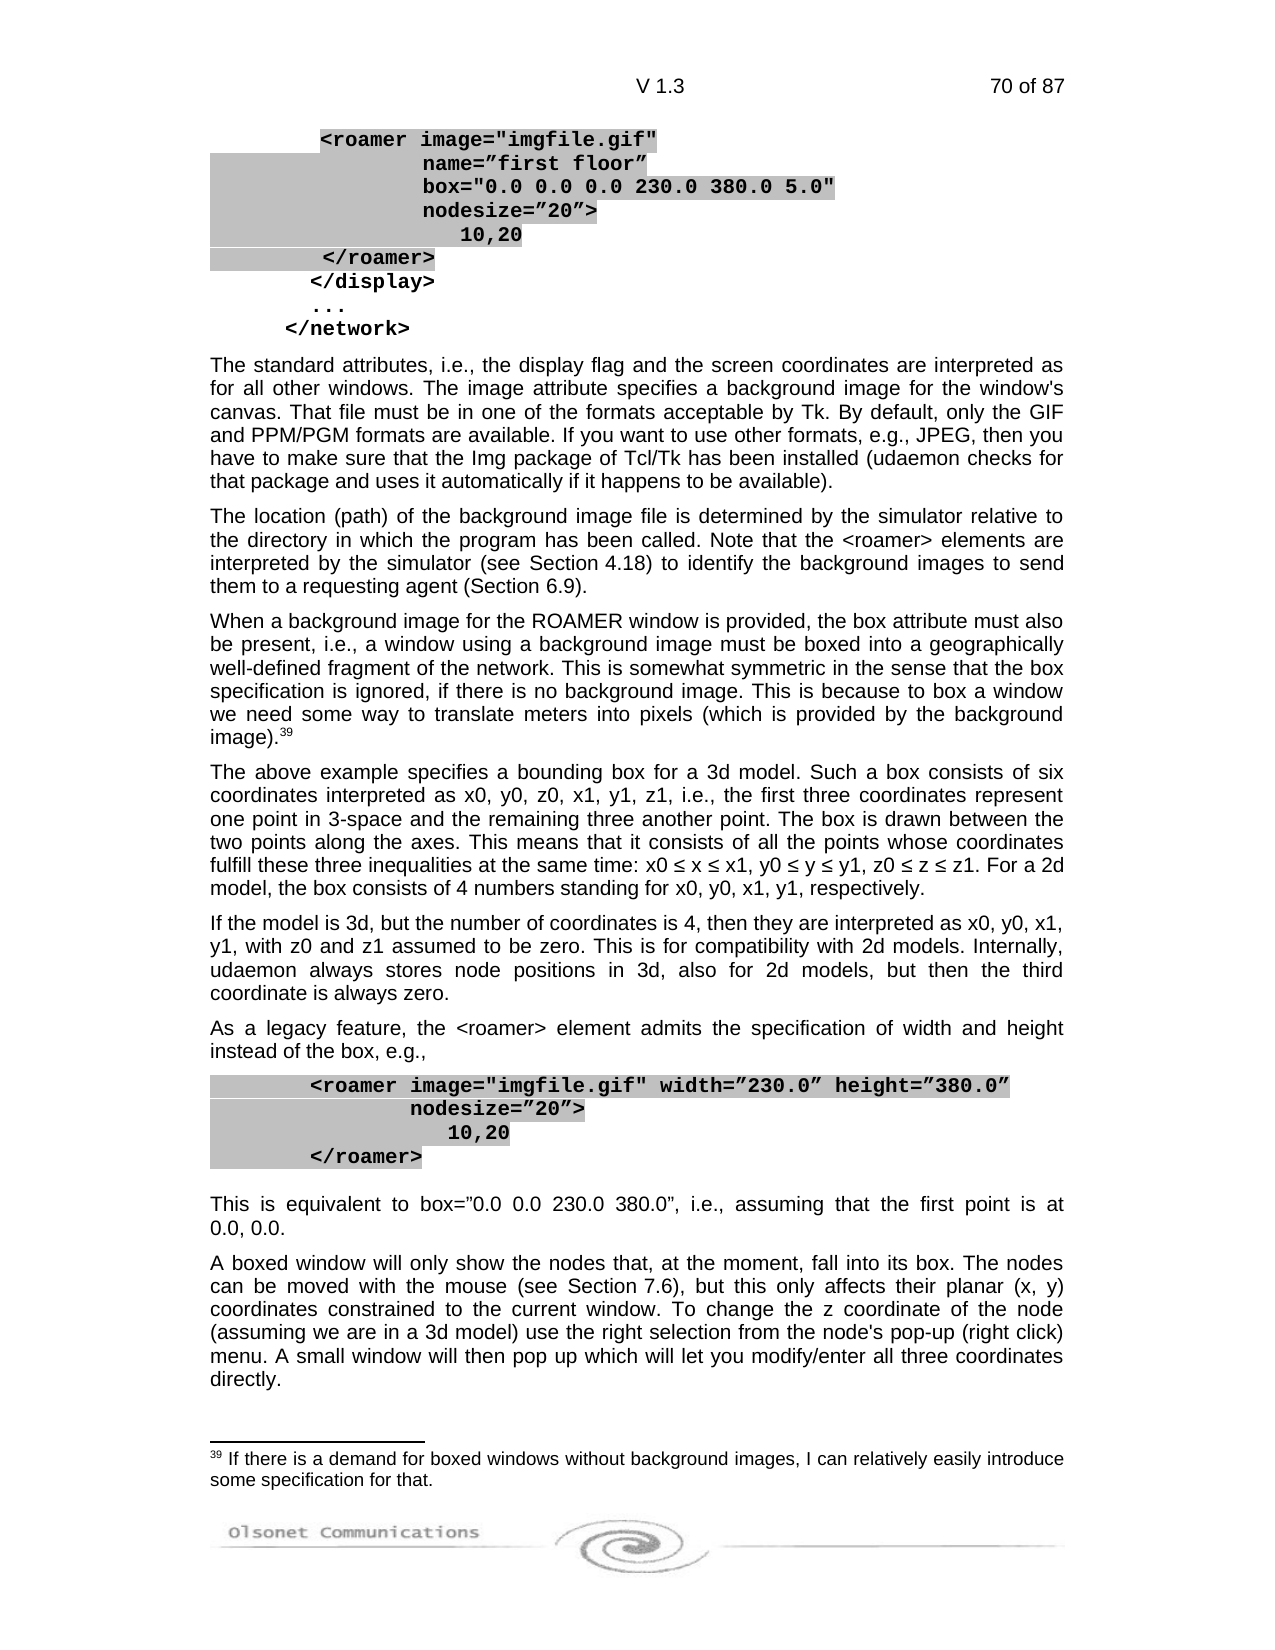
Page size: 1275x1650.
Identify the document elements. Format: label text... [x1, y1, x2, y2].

text ... [210, 295, 1065, 318]
text A boxed window will only show the nodes that, at the moment, fall into its box. The nodes can be moved with the mouse (see Section 7.6), but this only affects their planar (x, y) coordinates constrained to the current window. To change the z coordinate of the node (assuming we are in a 3d model) use the right selection from the node's pop-up (right click) menu. A small window will then pop up which will let you modify/enter all three coordinates directly. [210, 1251, 1065, 1391]
text If there is a demand for boxed windows without background images, I can relatively easily introduce some specification for that. [210, 1448, 1065, 1490]
text 10,20 [210, 224, 1065, 247]
text <roamer image="imgfile.gif" [210, 128, 1065, 153]
text When a background image for the ROAMER window is provided, the box attribute must also be present, i.e., a window using a background image must be boxed into a geographically well-defined fragment of the network. This is somewhat symmetric in the sense that the box specification is ignored, if there is no background image. This is because to box a window we need some way to translate meters into pixels (which is provided by the background image). [210, 609, 1065, 749]
text </network> [210, 318, 1065, 342]
text box="0.0 0.0 0.0 230.0 380.0 5.0" [210, 176, 1065, 200]
text The above example specifies a bounding box for a 3d model. Such a box consists of six coordinates interpreted as x0, y0, z0, x1, y1, z1, i.e., the first three coordinates represent one point in 3-space and the remaining three another point. The box is drawn between the two points along the axes. This means that it consists of all the points whose coordinates fulfill these three inequalities at the same time: x0 ≤ x ≤ x1, y0 ≤ y ≤ y1, z0 ≤ z ≤ z1. For a 2d model, the box consists of 4 numbers standing for x0, y0, x1, y1, respectively. [210, 761, 1065, 900]
text name=”first floor” [210, 153, 1065, 176]
text nodesize=”20”> [210, 1098, 1065, 1122]
text </roamer> [210, 1146, 1065, 1169]
text The standard attributes, i.e., the display flag and the screen coordinates are interpreted as for all other windows. The image attribute specifies a background image for the window's canvas. That file must be in one of the formats acceptable by Tk. By default, only the GIF and PPM/PGM formats are available. If you want to use other formats, e.g., JPEG, then you have to make sure that the Img package of Tcl/Tk has been installed (udaemon checks for that package and uses it automatically if it happens to be available). [210, 354, 1065, 493]
text <roamer image="imgfile.gif" width=”230.0” height=”380.0” [210, 1075, 1065, 1098]
picture [210, 1504, 1065, 1596]
text nodesize=”20”> [210, 200, 1065, 224]
text 10,20 [210, 1122, 1065, 1146]
text If the model is 3d, but the number of coordinates is 4, then they are interpreted as x0, y0, x1, y1, with z0 and z1 assumed to be zero. This is for compatibility with 2d models. Internally, udaemon always stores node positions in 3d, also for 2d models, but then the third coordinate is always zero. [210, 912, 1065, 1005]
text </roamer> [210, 247, 1065, 271]
text As a legacy feature, the <roamer> element admits the specification of width and height instead of the box, e.g., [210, 1017, 1065, 1063]
text The location (path) of the background image file is determined by the simulator relative to the directory in which the program has been called. Note that the <roamer> elements are interpreted by the simulator (see Section 4.18) to identify the background images to send them to a requesting agent (Section 6.9). [210, 505, 1065, 598]
text This is equivalent to box=”0.0 0.0 230.0 380.0”, i.e., assuming that the first point is at 0.0, 0.0. [210, 1193, 1065, 1239]
text </display> [210, 271, 1065, 295]
